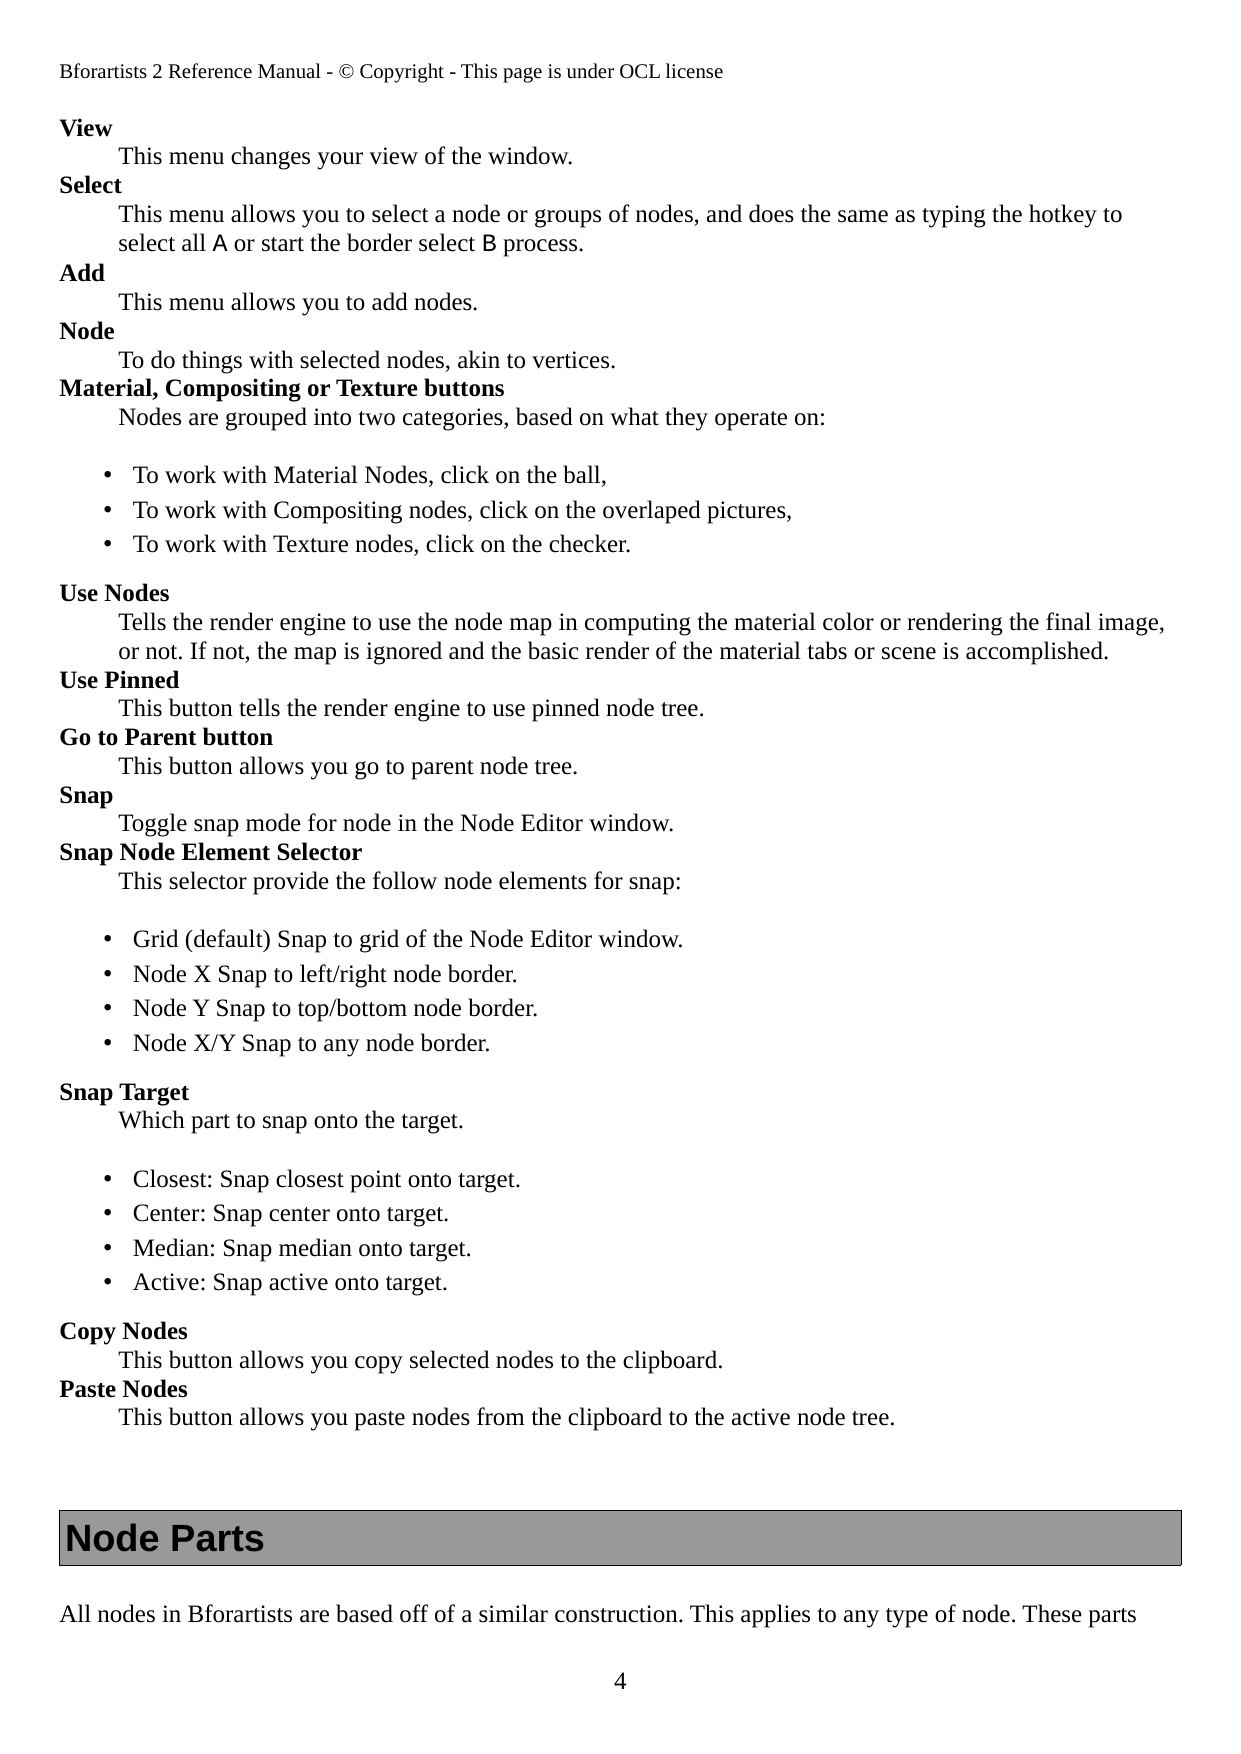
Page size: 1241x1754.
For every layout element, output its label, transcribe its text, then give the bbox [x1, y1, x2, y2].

list Node Y Snap to top/bottom node border. [103, 993, 1181, 1022]
list Tells the render engine to use the node map in computing the material color or rendering the final image, or not. If not, the map is ignored and the basic render of the material tabs or scene is accomplished. [118, 607, 1181, 665]
subtitle Node [59, 316, 1181, 345]
subtitle Material, Compositing or Texture buttons [59, 373, 1181, 402]
table_header Node Parts [60, 1511, 1181, 1565]
list Toggle snap mode for node in the Node Editor window. [118, 808, 1181, 837]
list This button allows you copy selected nodes to the clipboard. [118, 1345, 1181, 1374]
list This button allows you go to parent node tree. [118, 751, 1181, 780]
list To do things with selected nodes, akin to vertices. [118, 345, 1181, 373]
subtitle Snap Target [59, 1077, 1181, 1105]
list Node X Snap to left/right node border. [103, 959, 1181, 987]
subtitle Snap [59, 780, 1181, 808]
list To work with Texture nodes, click on the checker. [103, 529, 1181, 558]
list Closest: Snap closest point onto target. [103, 1164, 1181, 1192]
list To work with Compositing nodes, click on the overlaped pictures, [103, 495, 1181, 524]
subtitle Copy Nodes [59, 1316, 1181, 1345]
subtitle Paste Nodes [59, 1374, 1181, 1402]
list Node X/Y Snap to any node border. [103, 1028, 1181, 1056]
subtitle Add [59, 258, 1181, 287]
list This menu allows you to add nodes. [118, 287, 1181, 316]
text All nodes in Bforartists are based off of a similar construction. This applies to any type of node. These parts [59, 1599, 1181, 1628]
list This button tells the render engine to use pinned node tree. [118, 693, 1181, 722]
list Nodes are grouped into two categories, based on what they operate on: [118, 402, 1181, 431]
subtitle Use Pinned [59, 665, 1181, 693]
subtitle Select [59, 170, 1181, 199]
subtitle Snap Node Element Selector [59, 837, 1181, 866]
subtitle Go to Parent button [59, 722, 1181, 751]
subtitle View [59, 113, 1181, 141]
list Median: Snap median onto target. [103, 1233, 1181, 1261]
list To work with Material Nodes, click on the ball, [103, 460, 1181, 489]
subtitle Use Nodes [59, 578, 1181, 607]
list Grid (default) Snap to grid of the Node Editor window. [103, 924, 1181, 953]
list This button allows you paste nodes from the clipboard to the active node tree. [118, 1402, 1181, 1431]
list Center: Snap center onto target. [103, 1198, 1181, 1227]
list This menu changes your view of the window. [118, 141, 1181, 170]
list This menu allows you to select a node or groups of nodes, and does the same as typing the hotkey to select all A or start the border select B process. [118, 199, 1181, 258]
list Which part to snap onto the target. [118, 1105, 1181, 1134]
list Active: Snap active onto target. [103, 1267, 1181, 1296]
list This selector provide the follow node elements for snap: [118, 866, 1181, 895]
